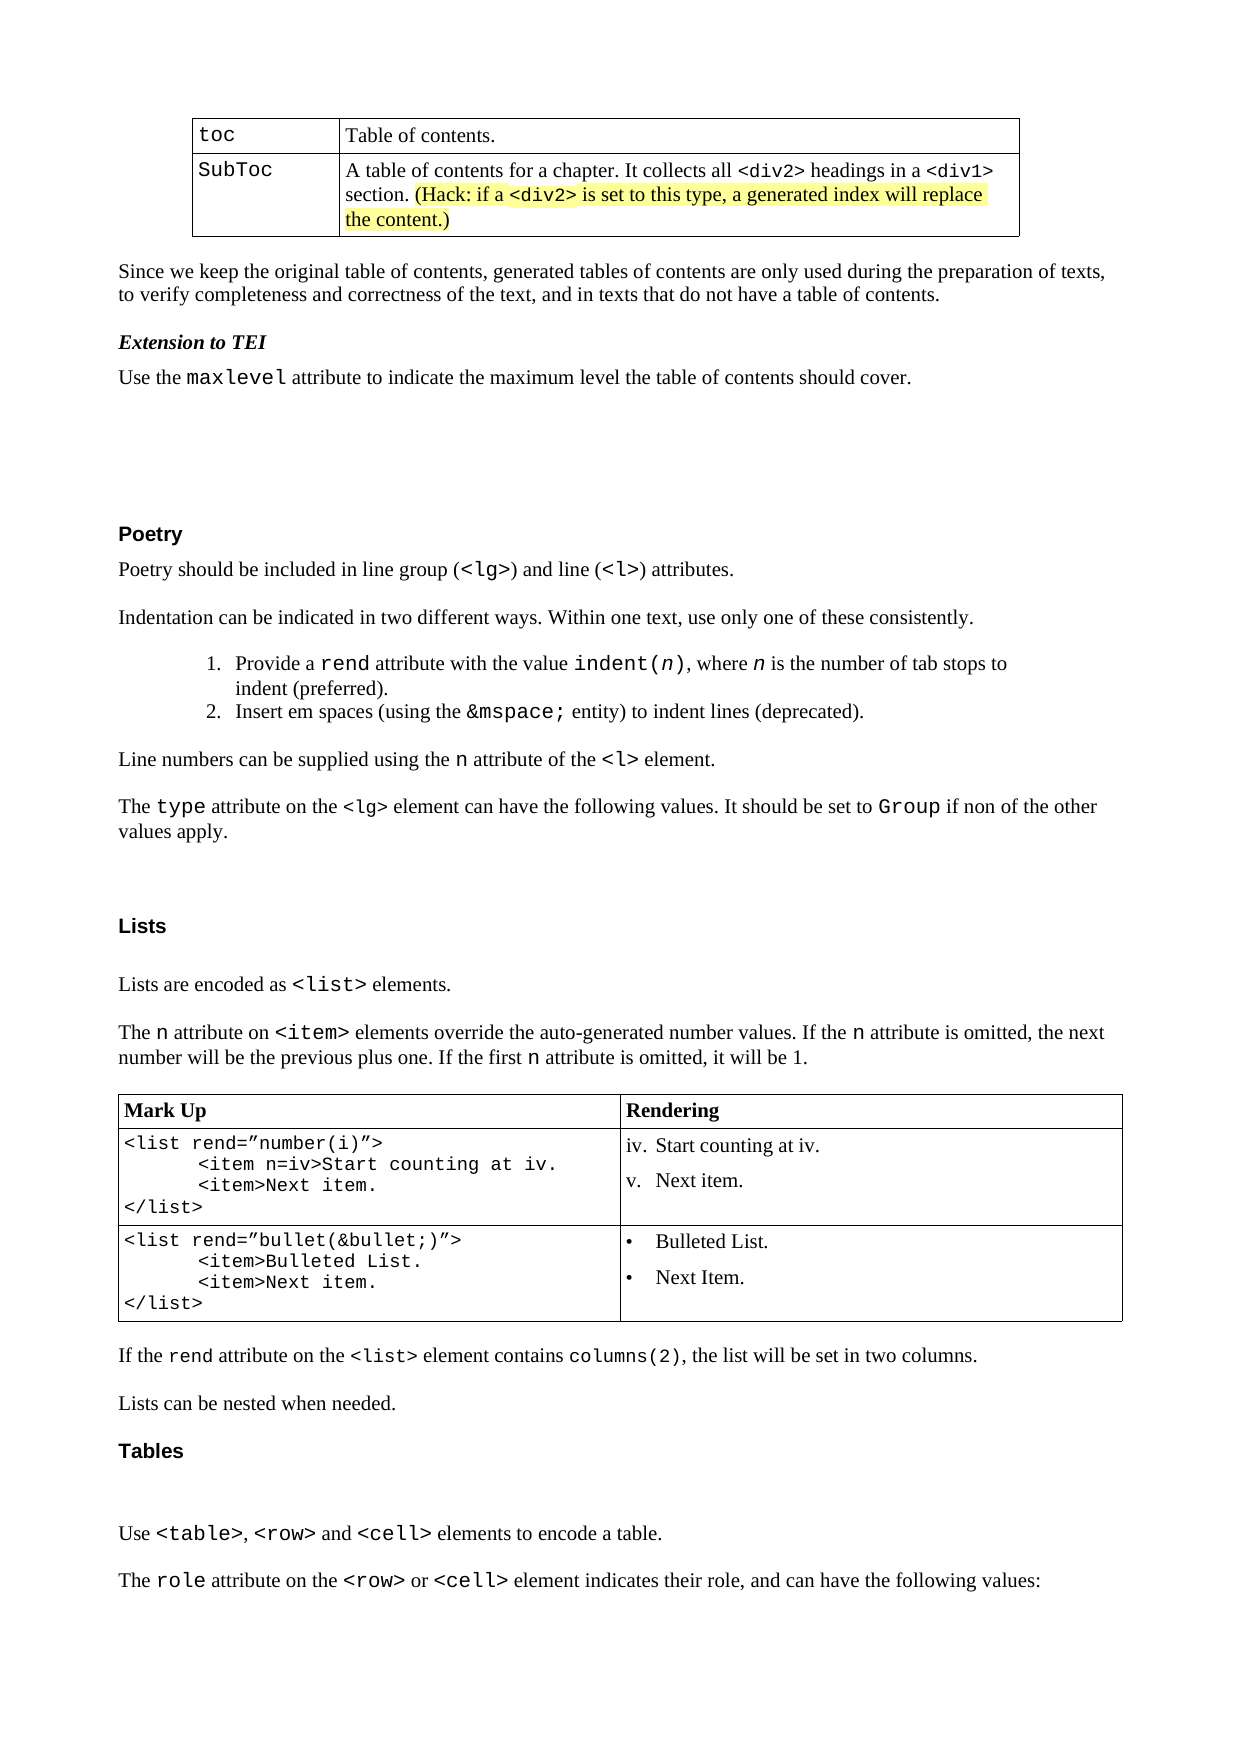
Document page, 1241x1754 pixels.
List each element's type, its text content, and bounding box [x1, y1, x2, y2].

text Since we keep the original table of contents, generated tables of contents are only used during the preparation of texts, to verify completeness and correctness of the text, and in texts that do not have a table of contents. [118, 259, 1122, 306]
text Lists are encoded as <list> elements. [118, 973, 1122, 998]
table_cell Bulleted List. Next Item. [621, 1226, 1122, 1321]
text The role attribute on the <row> or <cell> element indicates their role, and can have the following values: [118, 1569, 1122, 1594]
subtitle Lists [118, 914, 1122, 937]
table_header Table of contents. [340, 119, 1019, 153]
text The type attribute on the <lg> element can have the following values. It should be set to Group if non of the other values apply. [118, 795, 1122, 843]
text The n attribute on <item> elements override the auto-generated number values. If the n attribute is omitted, the next number will be the previous plus one. If the first n attribute is omitted, it will be 1. [118, 1021, 1122, 1070]
text If the rend attribute on the <list> element contains columns(2), the list will be set in two columns. [118, 1344, 1122, 1368]
table_cell Start counting at iv. Next item. [621, 1129, 1122, 1225]
table_cell A table of contents for a chapter. It collects all <div2> headings in a <div1> section. (Hack: if a <div2> is set to this type, a generated index will replace the content.) [340, 154, 1019, 236]
subtitle Poetry [118, 522, 1122, 546]
subtitle Tables [118, 1439, 1122, 1463]
subtitle Extension to TEI [118, 331, 1122, 353]
text Lists can be nested when needed. [118, 1392, 1122, 1414]
text Use <table>, <row> and <cell> elements to encode a table. [118, 1521, 1122, 1546]
table_header Rendering [621, 1095, 1122, 1128]
text Poetry should be included in line group (<lg>) and line (<l>) attributes. [118, 558, 1122, 583]
table_cell <list rend=”bullet(&bullet;)”> <item>Bulleted List. <item>Next item. </list> [119, 1226, 620, 1321]
list Provide a rend attribute with the value indent(n), where n is the number of tab stops to indent (preferred). [206, 652, 1036, 700]
table_cell SubToc [193, 154, 339, 236]
text Indentation can be indicated in two different ways. Within one text, use only one of these consistently. [118, 606, 1122, 629]
table_header toc [193, 119, 339, 153]
text Use the maxlevel attribute to indicate the maximum level the table of contents should cover. [118, 366, 1122, 391]
list Insert em spaces (using the &mspace; entity) to indent lines (deprecated). [206, 700, 1036, 724]
text Line numbers can be supplied using the n attribute of the <l> element. [118, 748, 1122, 772]
table_header Mark Up [119, 1095, 620, 1128]
table_cell <list rend=”number(i)”> <item n=iv>Start counting at iv. <item>Next item. </list> [119, 1129, 620, 1225]
